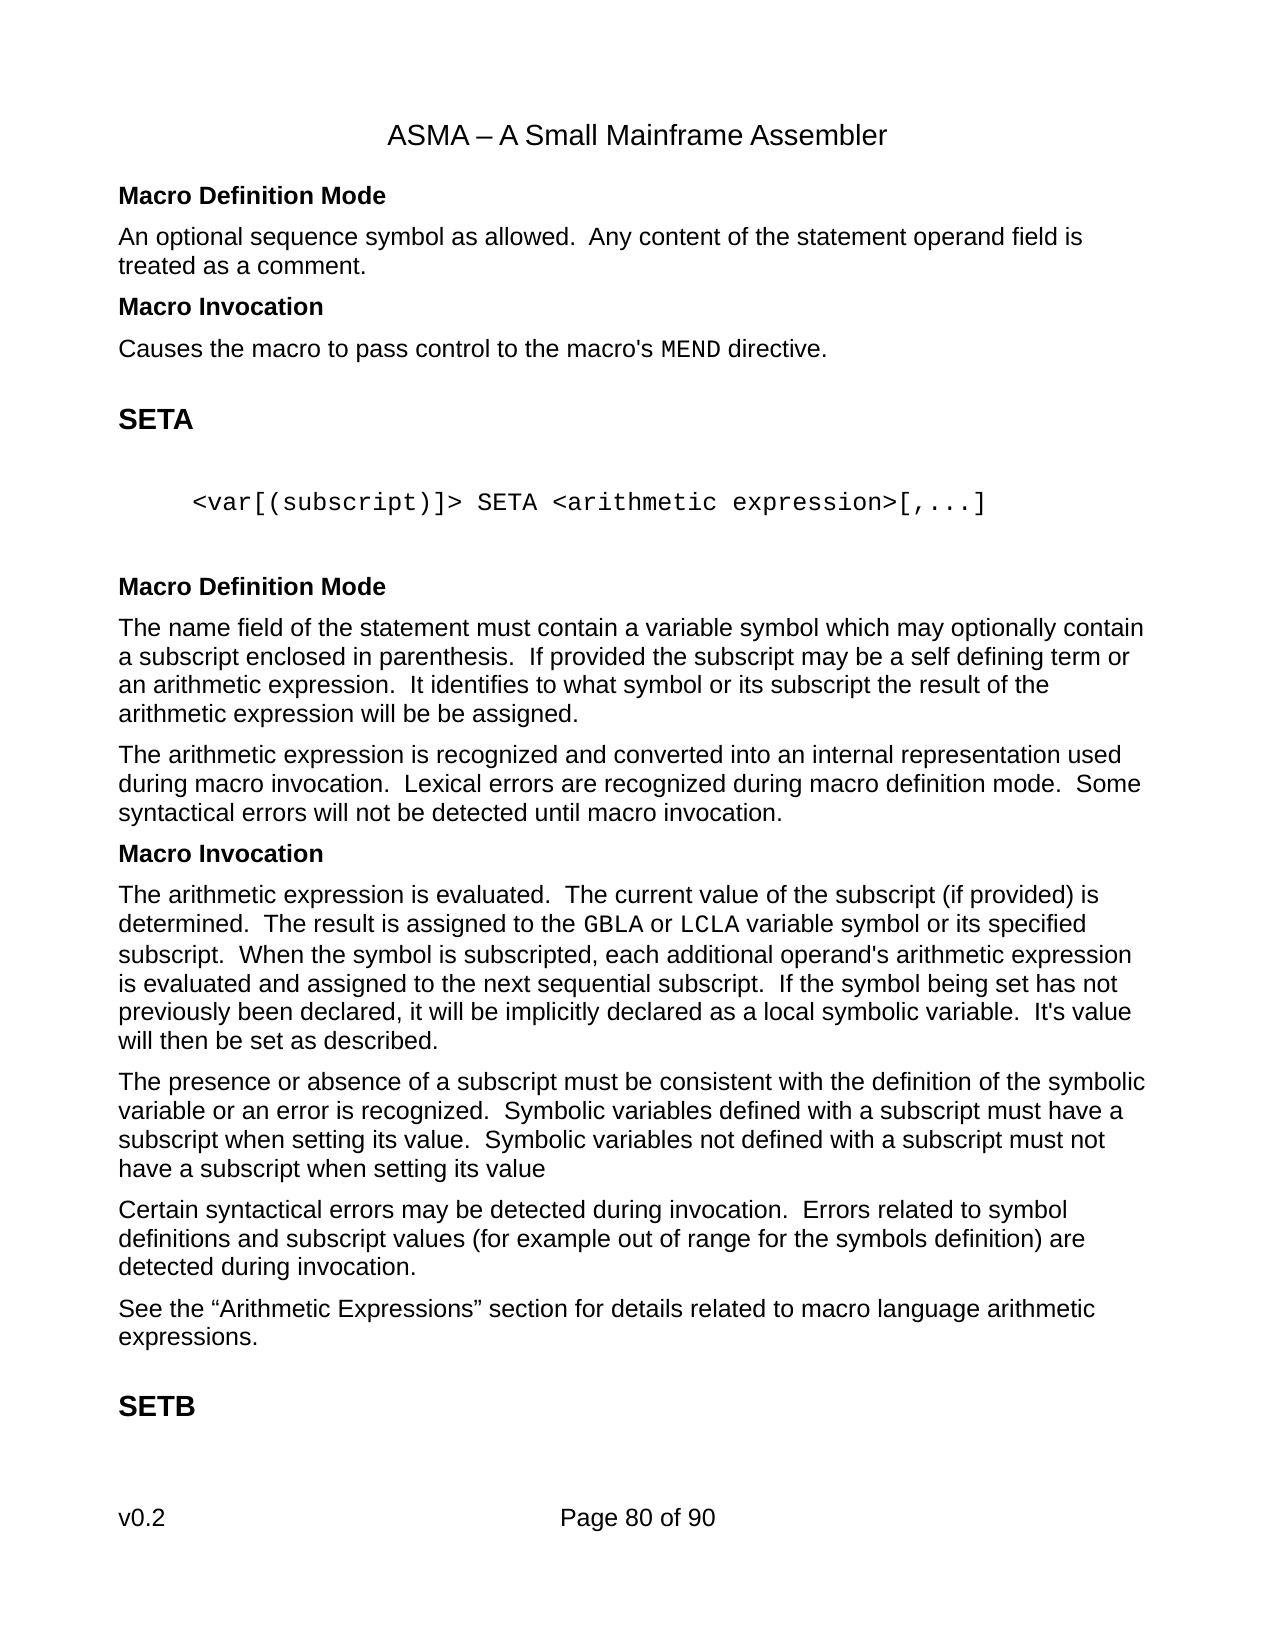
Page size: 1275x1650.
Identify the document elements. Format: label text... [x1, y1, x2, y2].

text Certain syntactical errors may be detected during invocation. Errors related to symbol definitions and subscript values (for example out of range for the symbols definition) are detected during invocation. [118, 1195, 1157, 1281]
text The arithmetic expression is recognized and converted into an internal representation used during macro invocation. Lexical errors are recognized during macro definition mode. Some syntactical errors will not be detected until macro invocation. [118, 740, 1157, 826]
text Macro Definition Mode [118, 571, 1157, 600]
text See the “Arithmetic Expressions” section for details related to macro language arithmetic expressions. [118, 1294, 1157, 1351]
text <var[(subscript)]> SETA <arithmetic expression>[,...] [192, 489, 1157, 518]
subtitle SETA [118, 402, 1157, 436]
text Macro Definition Mode [118, 181, 1157, 210]
text Macro Invocation [118, 292, 1157, 321]
text Macro Invocation [118, 839, 1157, 868]
text The arithmetic expression is evaluated. The current value of the subscript (if provided) is determined. The result is assigned to the GBLA or LCLA variable symbol or its specified subscript. When the symbol is subscripted, each additional operand's arithmetic expression is evaluated and assigned to the next sequential subscript. If the symbol being set has not previously been declared, it will be implicitly declared as a local symbolic variable. It's value will then be set as described. [118, 880, 1157, 1055]
text Causes the macro to pass control to the macro's MEND directive. [118, 334, 1157, 364]
text The presence or absence of a subscript must be consistent with the definition of the symbolic variable or an error is recognized. Symbolic variables defined with a subscript must have a subscript when setting its value. Symbolic variables not defined with a subscript must not have a subscript when setting its value [118, 1067, 1157, 1182]
text An optional sequence symbol as allowed. Any content of the statement operand field is treated as a comment. [118, 222, 1157, 280]
subtitle SETB [118, 1389, 1157, 1422]
text The name field of the statement must contain a variable symbol which may optionally contain a subscript enclosed in parenthesis. If provided the subscript may be a self defining term or an arithmetic expression. It identifies to what symbol or its subscript the result of the arithmetic expression will be be assigned. [118, 613, 1157, 728]
